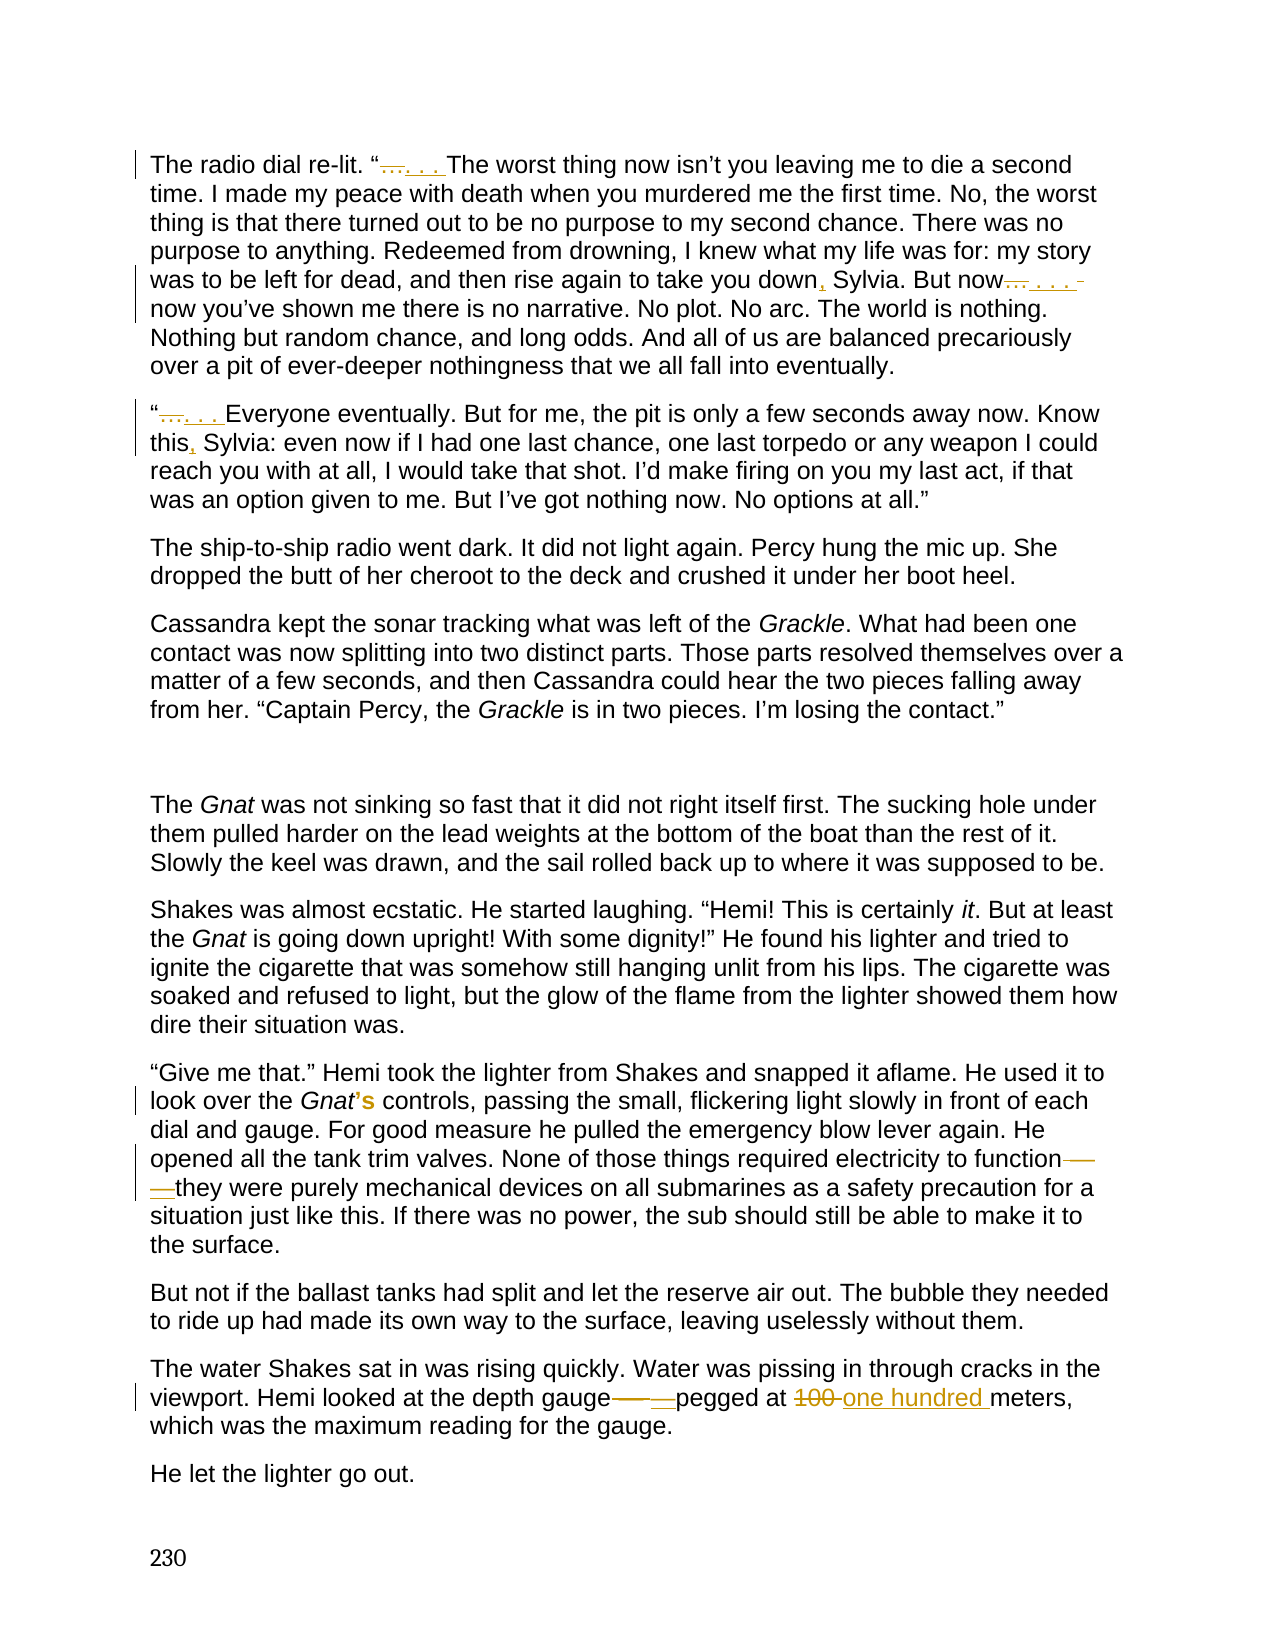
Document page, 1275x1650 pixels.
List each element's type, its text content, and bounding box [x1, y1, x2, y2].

text “Give me that.” Hemi took the lighter from Shakes and snapped it aflame. He used it to look over the Gnat’s controls, passing the small, flickering light slowly in front of each dial and gauge. For good measure he pulled the emergency blow lever again. He opened all the tank trim valves. None of those things required electricity to function—they were purely mechanical devices on all submarines as a safety precaution for a situation just like this. If there was no power, the sub should still be able to make it to the surface. [150, 1057, 1125, 1259]
text The radio dial re-lit. “. . . The worst thing now isn’t you leaving me to die a second time. I made my peace with death when you murdered me the first time. No, the worst thing is that there turned out to be no purpose to my second chance. There was no purpose to anything. Redeemed from drowning, I knew what my life was for: my story was to be left for dead, and then rise again to take you down, Sylvia. But now . . . now you’ve shown me there is no narrative. No plot. No arc. The world is nothing. Nothing but random chance, and long odds. And all of us are balanced precariously over a pit of ever-deeper nothingness that we all fall into eventually. [150, 150, 1125, 380]
text The water Shakes sat in was rising quickly. Water was pissing in through cracks in the viewport. Hemi looked at the depth gauge—pegged at one hundred meters, which was the maximum reading for the gauge. [150, 1354, 1125, 1440]
text “. . . Everyone eventually. But for me, the pit is only a few seconds away now. Know this, Sylvia: even now if I had one last chance, one last torpedo or any weapon I could reach you with at all, I would take that shot. I’d make firing on you my last act, if that was an option given to me. But I’ve got nothing now. No options at all.” [150, 399, 1125, 514]
text He let the lighter go out. [150, 1459, 1125, 1487]
text Shakes was almost ecstatic. He started laughing. “Hemi! This is certainly it. But at least the Gnat is going down upright! With some dignity!” He found his lighter and tried to ignite the cigarette that was somehow still hanging unlit from his lips. The cigarette was soaked and refused to light, but the glow of the flame from the lighter showed them how dire their situation was. [150, 895, 1125, 1039]
text Cassandra kept the sonar tracking what was left of the Grackle. What had been one contact was now splitting into two distinct parts. Those parts resolved themselves over a matter of a few seconds, and then Cassandra could hear the two pieces falling away from her. “Captain Percy, the Grackle is in two pieces. I’m losing the contact.” [150, 609, 1125, 724]
text The Gnat was not sinking so fast that it did not right itself first. The sucking hole under them pulled harder on the lead weights at the bottom of the boat than the rest of it. Slowly the keel was drawn, and the sail rolled back up to where it was supposed to be. [150, 790, 1125, 876]
text But not if the ballast tanks had split and let the reserve air out. The bubble they needed to ride up had made its own way to the surface, leaving uselessly without them. [150, 1277, 1125, 1335]
text The ship-to-ship radio went dark. It did not light again. Percy hung the mic up. She dropped the butt of her cheroot to the deck and crushed it under her boot heel. [150, 532, 1125, 590]
